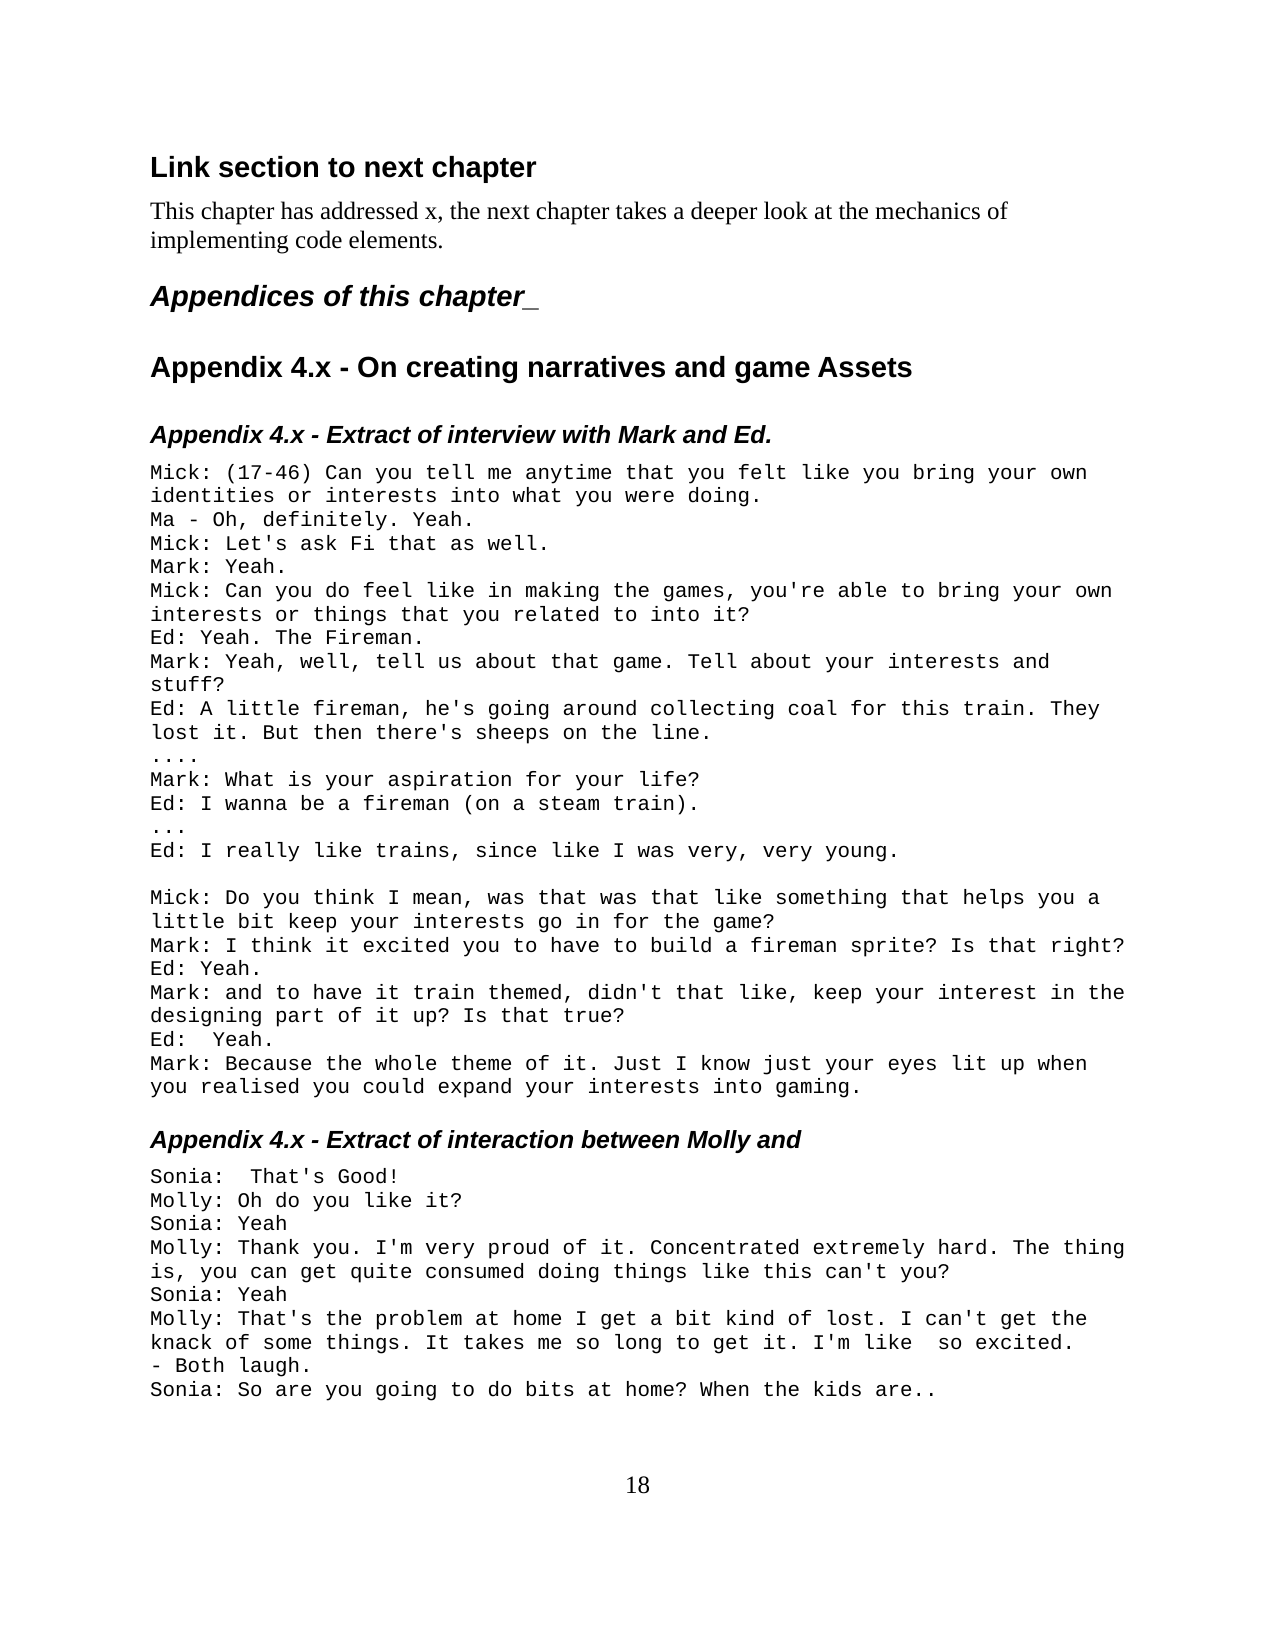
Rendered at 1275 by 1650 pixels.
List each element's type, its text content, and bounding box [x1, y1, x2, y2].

text Mark: Because the whole theme of it. Just I know just your eyes lit up when you realised you could expand your interests into gaming. [150, 1053, 1125, 1100]
text Molly: Thank you. I'm very proud of it. Concentrated extremely hard. The thing is, you can get quite consumed doing things like this can't you? [150, 1237, 1125, 1284]
subtitle Appendices of this chapter_ [150, 278, 1125, 312]
text Mark: I think it excited you to have to build a fireman sprite? Is that right? [150, 934, 1125, 958]
text Ed: Yeah. [150, 1029, 1125, 1053]
text Ed: I really like trains, since like I was very, very young. [150, 840, 1125, 864]
subtitle Appendix 4.x - Extract of interview with Mark and Ed. [150, 421, 1125, 449]
text Sonia: Yeah [150, 1284, 1125, 1308]
text Sonia: So are you going to do bits at home? When the kids are.. [150, 1379, 1125, 1403]
text Molly: That's the problem at home I get a bit kind of lost. I can't get the knack of some things. It takes me so long to get it. I'm like so excited. [150, 1308, 1125, 1355]
text Sonia: Yeah [150, 1213, 1125, 1237]
text Mick: Can you do feel like in making the games, you're able to bring your own interests or things that you related to into it? [150, 580, 1125, 627]
text Molly: Oh do you like it? [150, 1190, 1125, 1213]
text Mark: What is your aspiration for your life? [150, 769, 1125, 793]
text Ed: Yeah. [150, 958, 1125, 982]
text Mark: Yeah. [150, 556, 1125, 580]
text Mick: Let's ask Fi that as well. [150, 533, 1125, 556]
text ... [150, 816, 1125, 840]
subtitle Appendix 4.x - Extract of interaction between Molly and [150, 1125, 1125, 1154]
text Ed: A little fireman, he's going around collecting coal for this train. They lost it. But then there's sheeps on the line. [150, 698, 1125, 745]
text Mick: (17-46) Can you tell me anytime that you felt like you bring your own identities or interests into what you were doing. [150, 462, 1125, 509]
text Mick: Do you think I mean, was that was that like something that helps you a little bit keep your interests go in for the game? [150, 887, 1125, 934]
subtitle Appendix 4.x - On creating narratives and game Assets [150, 349, 1125, 383]
text - Both laugh. [150, 1355, 1125, 1379]
text Sonia: That's Good! [150, 1166, 1125, 1190]
text Ed: I wanna be a fireman (on a steam train). [150, 793, 1125, 816]
text .... [150, 745, 1125, 769]
text This chapter has addressed x, the next chapter takes a deeper look at the mechanics of implementing code elements. [150, 196, 1125, 253]
text Mark: Yeah, well, tell us about that game. Tell about your interests and stuff? [150, 651, 1125, 698]
text Ed: Yeah. The Fireman. [150, 627, 1125, 651]
text Mark: and to have it train themed, didn't that like, keep your interest in the designing part of it up? Is that true? [150, 982, 1125, 1029]
subtitle Link section to next chapter [150, 150, 1125, 183]
text Ma - Oh, definitely. Yeah. [150, 509, 1125, 533]
